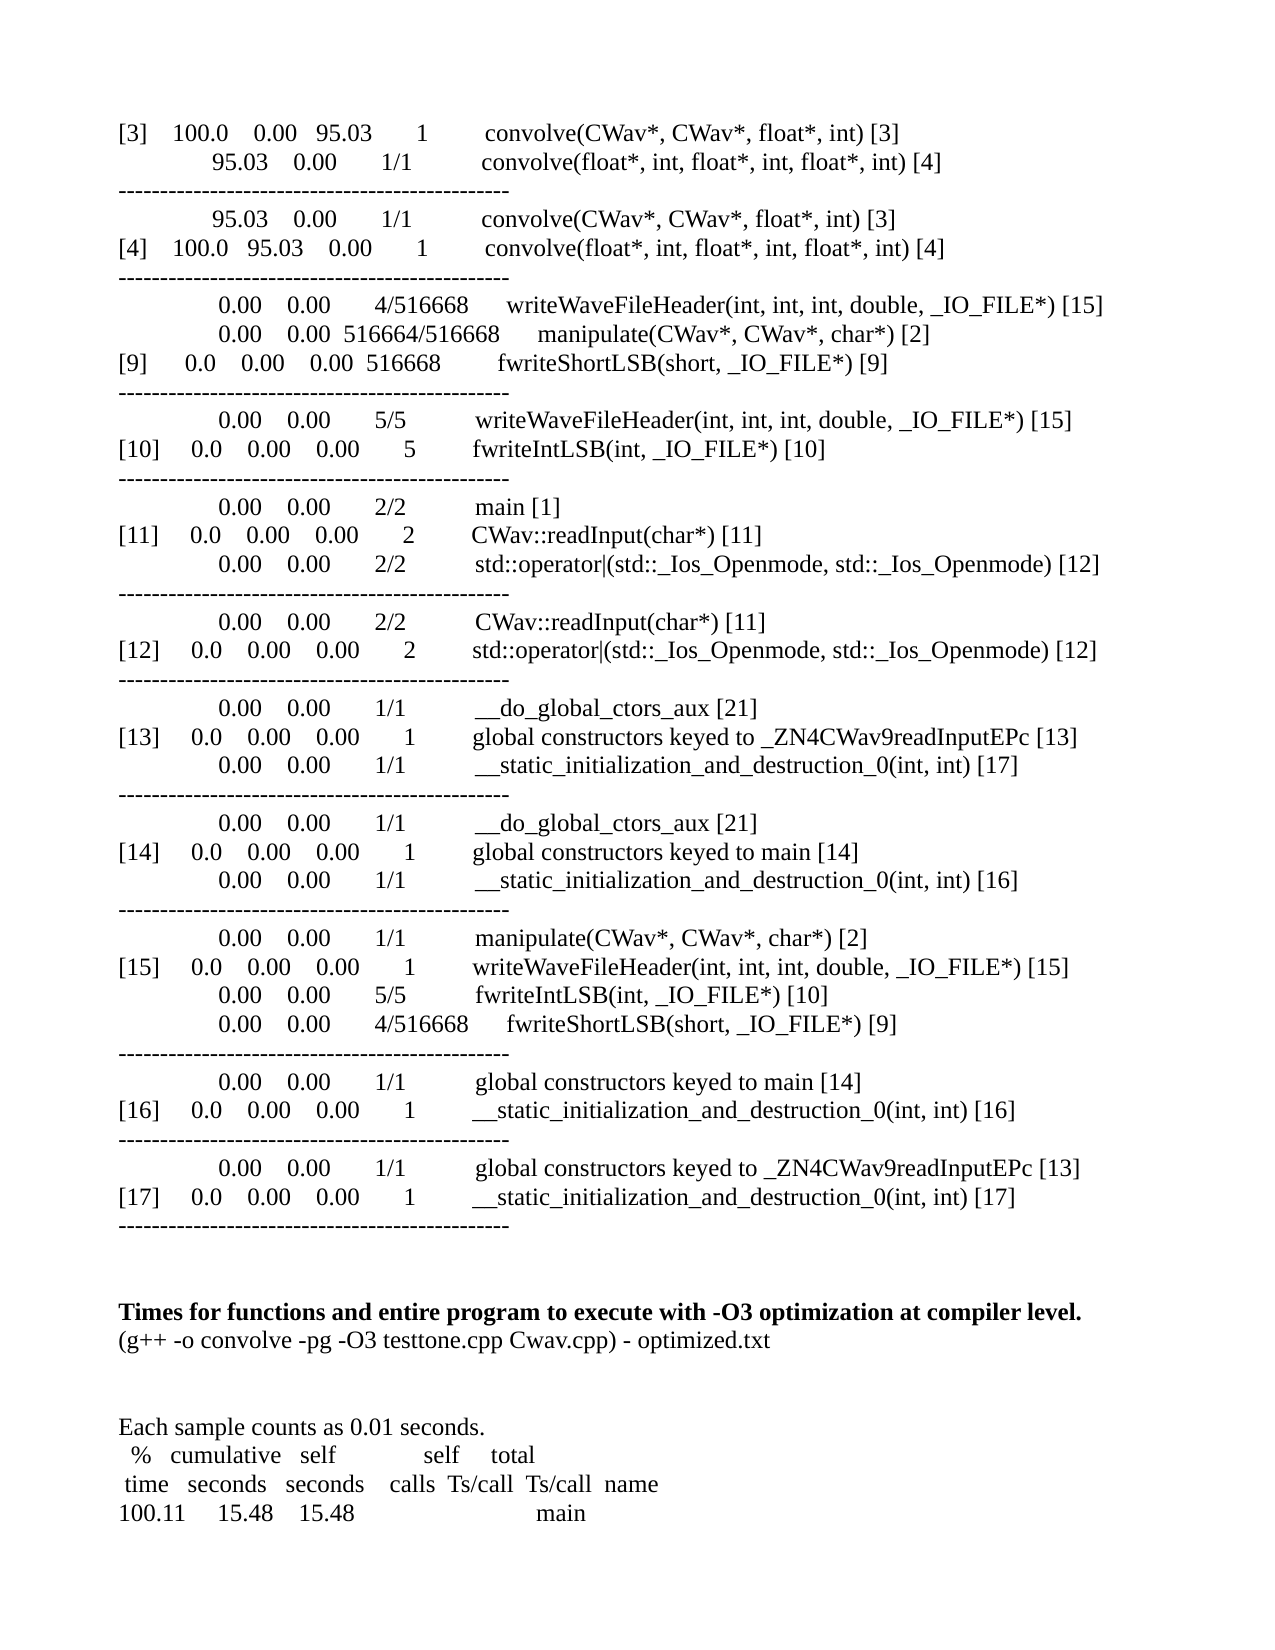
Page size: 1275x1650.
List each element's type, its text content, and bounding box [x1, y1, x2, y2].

text [10] 0.0 0.00 0.00 5 fwriteIntLSB(int, _IO_FILE*) [10] [118, 434, 1157, 463]
text ----------------------------------------------- [118, 176, 1157, 204]
text 0.00 0.00 1/1 global constructors keyed to main [14] [118, 1067, 1157, 1096]
text 0.00 0.00 1/1 __static_initialization_and_destruction_0(int, int) [17] [118, 751, 1157, 779]
text ----------------------------------------------- [118, 578, 1157, 607]
text [9] 0.0 0.00 0.00 516668 fwriteShortLSB(short, _IO_FILE*) [9] [118, 348, 1157, 377]
text ----------------------------------------------- [118, 894, 1157, 923]
text [13] 0.0 0.00 0.00 1 global constructors keyed to _ZN4CWav9readInputEPc [13] [118, 722, 1157, 751]
text 0.00 0.00 1/1 __do_global_ctors_aux [21] [118, 693, 1157, 722]
text [11] 0.0 0.00 0.00 2 CWav::readInput(char*) [11] [118, 521, 1157, 549]
text ----------------------------------------------- [118, 664, 1157, 693]
text [17] 0.0 0.00 0.00 1 __static_initialization_and_destruction_0(int, int) [17] [118, 1182, 1157, 1211]
text 0.00 0.00 5/5 writeWaveFileHeader(int, int, int, double, _IO_FILE*) [15] [118, 406, 1157, 434]
text [14] 0.0 0.00 0.00 1 global constructors keyed to main [14] [118, 837, 1157, 866]
text ----------------------------------------------- [118, 779, 1157, 808]
text ----------------------------------------------- [118, 463, 1157, 492]
text 0.00 0.00 5/5 fwriteIntLSB(int, _IO_FILE*) [10] [118, 981, 1157, 1009]
text 0.00 0.00 1/1 manipulate(CWav*, CWav*, char*) [2] [118, 923, 1157, 952]
text [15] 0.0 0.00 0.00 1 writeWaveFileHeader(int, int, int, double, _IO_FILE*) [15] [118, 952, 1157, 981]
text 0.00 0.00 4/516668 writeWaveFileHeader(int, int, int, double, _IO_FILE*) [15] [118, 291, 1157, 319]
text 0.00 0.00 2/2 std::operator|(std::_Ios_Openmode, std::_Ios_Openmode) [12] [118, 549, 1157, 578]
text % cumulative self self total [118, 1441, 1157, 1469]
text 0.00 0.00 2/2 CWav::readInput(char*) [11] [118, 607, 1157, 636]
text ----------------------------------------------- [118, 262, 1157, 291]
text 95.03 0.00 1/1 convolve(float*, int, float*, int, float*, int) [4] [118, 147, 1157, 176]
text 95.03 0.00 1/1 convolve(CWav*, CWav*, float*, int) [3] [118, 204, 1157, 233]
text Each sample counts as 0.01 seconds. [118, 1412, 1157, 1441]
text ----------------------------------------------- [118, 1211, 1157, 1239]
text [4] 100.0 95.03 0.00 1 convolve(float*, int, float*, int, float*, int) [4] [118, 233, 1157, 262]
text ----------------------------------------------- [118, 1038, 1157, 1067]
text 100.11 15.48 15.48 main [118, 1498, 1157, 1527]
text [3] 100.0 0.00 95.03 1 convolve(CWav*, CWav*, float*, int) [3] [118, 118, 1157, 147]
text 0.00 0.00 516664/516668 manipulate(CWav*, CWav*, char*) [2] [118, 319, 1157, 348]
text 0.00 0.00 1/1 __do_global_ctors_aux [21] [118, 808, 1157, 837]
text 0.00 0.00 1/1 global constructors keyed to _ZN4CWav9readInputEPc [13] [118, 1153, 1157, 1182]
text ----------------------------------------------- [118, 1124, 1157, 1153]
text (g++ -o convolve -pg -O3 testtone.cpp Cwav.cpp) - optimized.txt [118, 1326, 1157, 1354]
text time seconds seconds calls Ts/call Ts/call name [118, 1469, 1157, 1498]
text ----------------------------------------------- [118, 377, 1157, 406]
text 0.00 0.00 1/1 __static_initialization_and_destruction_0(int, int) [16] [118, 866, 1157, 894]
text [12] 0.0 0.00 0.00 2 std::operator|(std::_Ios_Openmode, std::_Ios_Openmode) [12] [118, 636, 1157, 664]
text Times for functions and entire program to execute with -O3 optimization at compiler level. [118, 1297, 1157, 1326]
text 0.00 0.00 2/2 main [1] [118, 492, 1157, 521]
text 0.00 0.00 4/516668 fwriteShortLSB(short, _IO_FILE*) [9] [118, 1009, 1157, 1038]
text [16] 0.0 0.00 0.00 1 __static_initialization_and_destruction_0(int, int) [16] [118, 1096, 1157, 1124]
